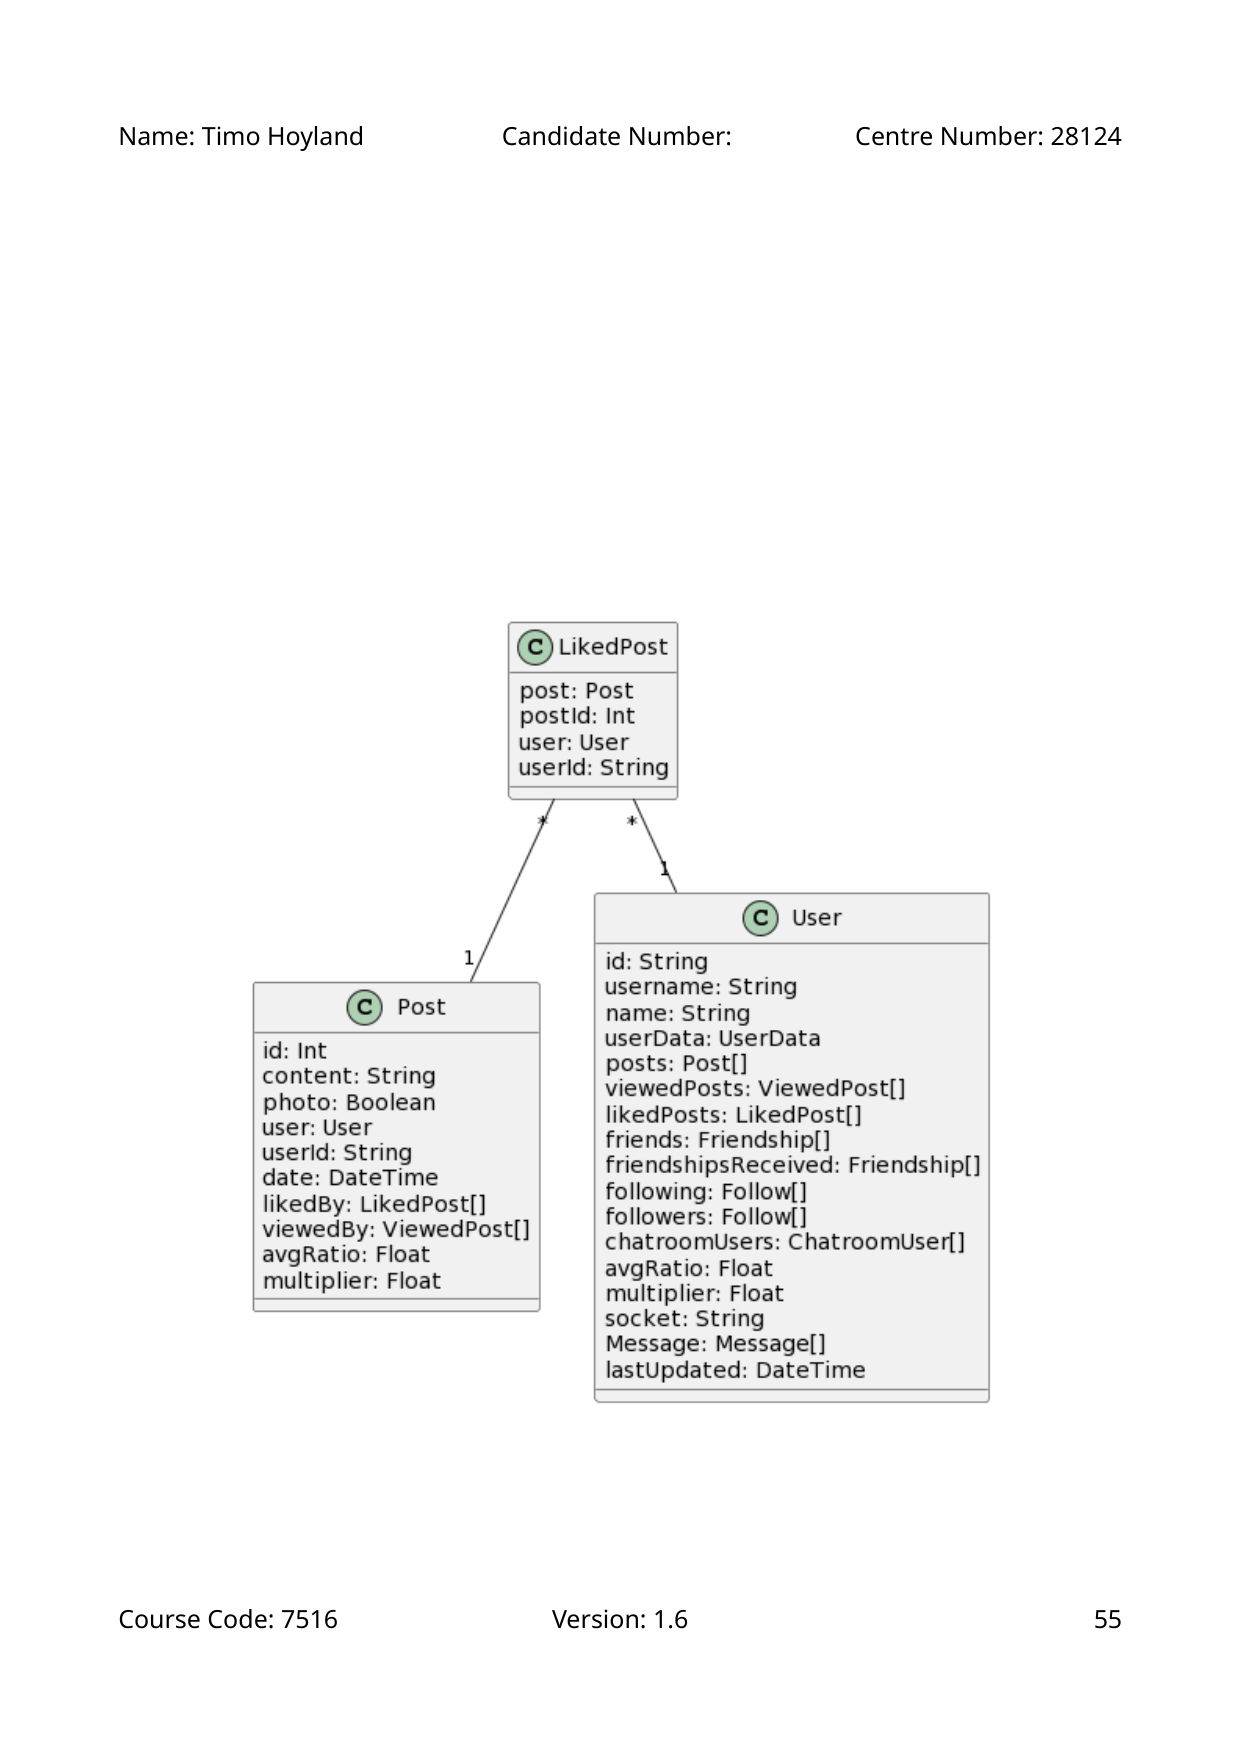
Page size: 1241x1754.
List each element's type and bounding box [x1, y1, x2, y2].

picture [242, 611, 998, 1411]
